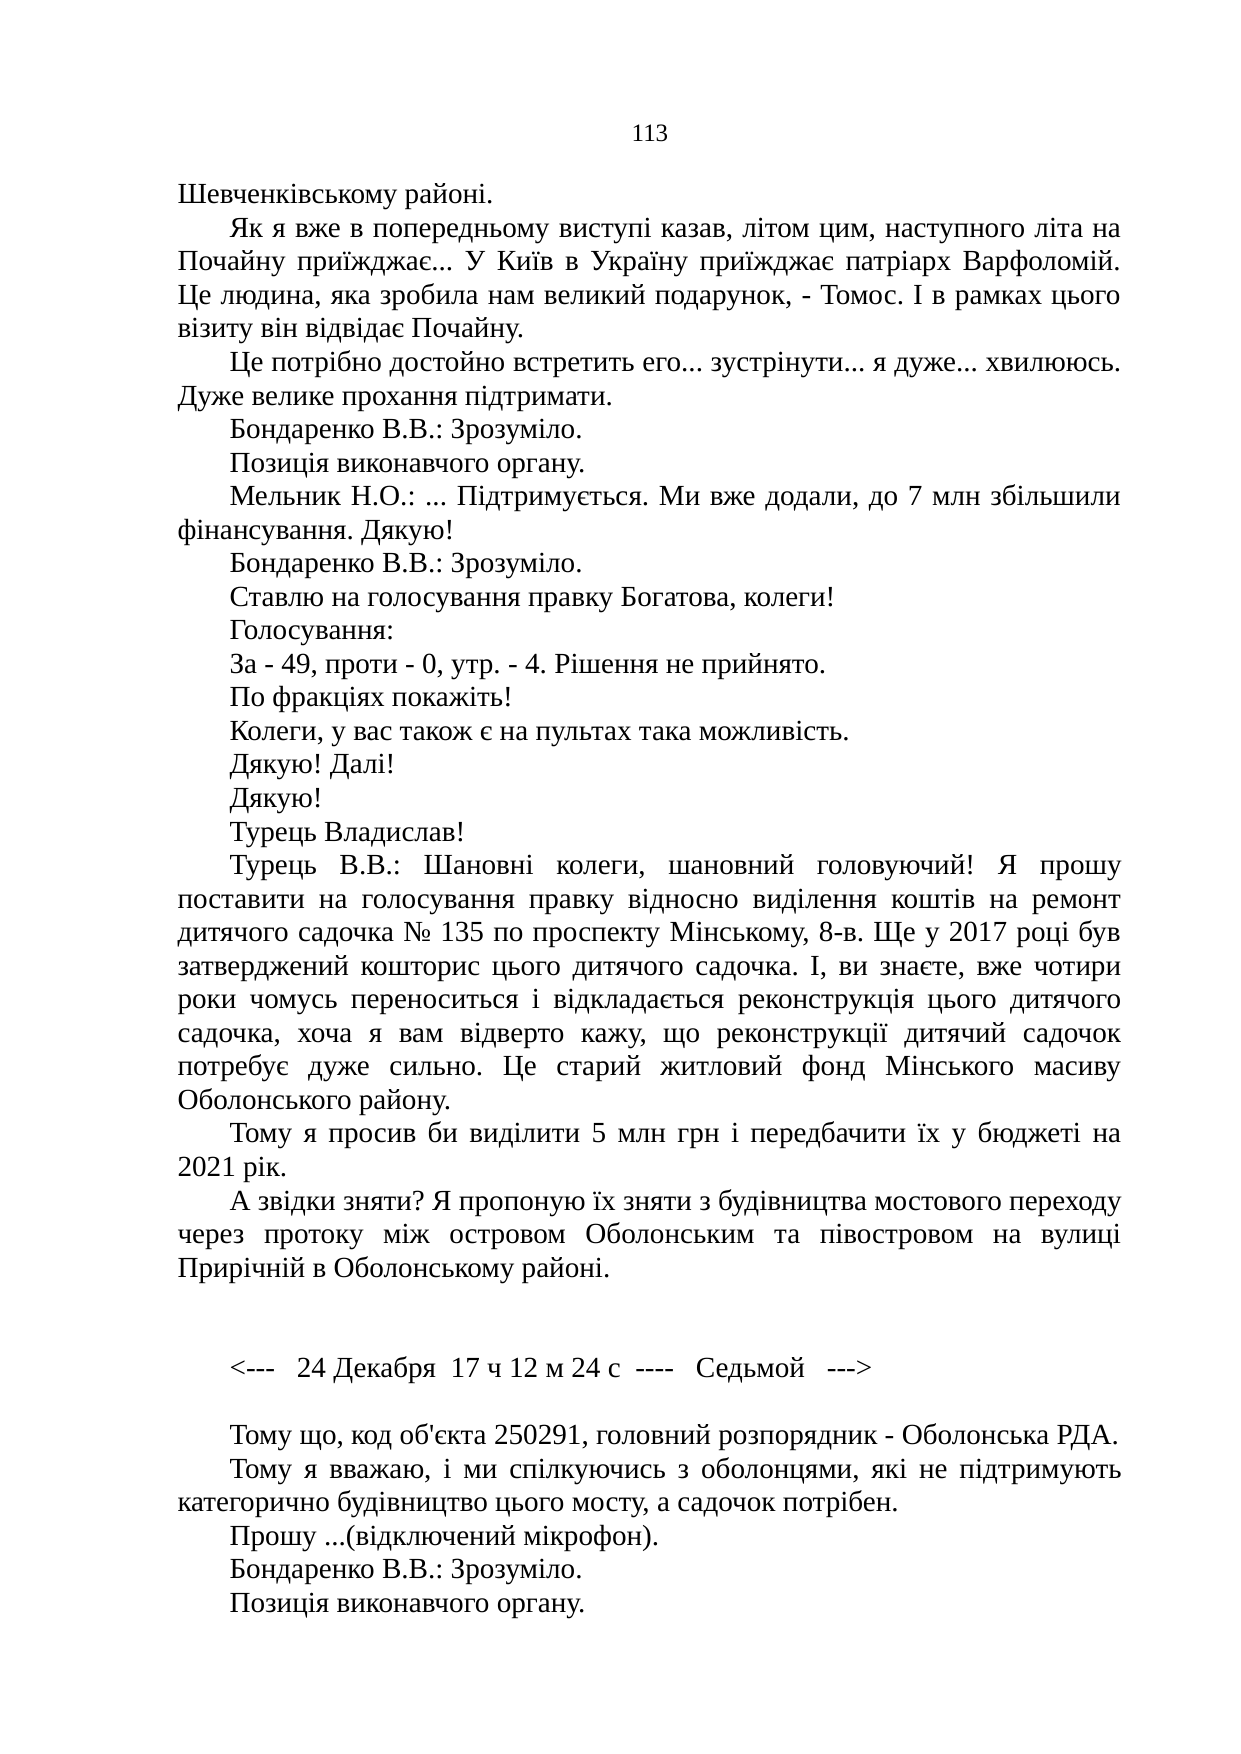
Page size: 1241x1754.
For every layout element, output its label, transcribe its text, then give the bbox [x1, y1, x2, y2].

text <--- 24 Декабря 17 ч 12 м 24 с ---- Седьмой ---> [177, 1350, 1122, 1384]
text Бондаренко В.В.: Зрозуміло. [177, 1552, 1122, 1585]
text Прошу ...(відключений мікрофон). [177, 1518, 1122, 1552]
text По фракціях покажіть! [177, 679, 1122, 713]
text Тому я вважаю, і ми спілкуючись з оболонцями, які не підтримують категорично будівництво цього мосту, а садочок потрібен. [177, 1451, 1122, 1518]
text Турець Владислав! [177, 814, 1122, 847]
text Бондаренко В.В.: Зрозуміло. [177, 411, 1122, 445]
text Голосування: [177, 612, 1122, 646]
text Бондаренко В.В.: Зрозуміло. [177, 545, 1122, 579]
text Це потрібно достойно встретить его... зустрінути... я дуже... хвилююсь. Дуже велике прохання підтримати. [177, 344, 1122, 411]
text Колеги, у вас також є на пультах така можливість. [177, 713, 1122, 747]
text Мельник Н.О.: ... Підтримується. Ми вже додали, до 7 млн збільшили фінансування. Дякую! [177, 478, 1122, 545]
text Турець В.В.: Шановні колеги, шановний головуючий! Я прошу поставити на голосування правку відносно виділення коштів на ремонт дитячого садочка № 135 по проспекту Мінському, 8-в. Ще у 2017 році був затверджений кошторис цього дитячого садочка. І, ви знаєте, вже чотири роки чомусь переноситься і відкладається реконструкція цього дитячого садочка, хоча я вам відверто кажу, що реконструкції дитячий садочок потребує дуже сильно. Це старий житловий фонд Мінського масиву Оболонського району. [177, 847, 1122, 1116]
text Позиція виконавчого органу. [177, 1585, 1122, 1619]
text А звідки зняти? Я пропоную їх зняти з будівництва мостового переходу через протоку між островом Оболонським та півостровом на вулиці Прирічній в Оболонському районі. [177, 1183, 1122, 1283]
text Дякую! [177, 780, 1122, 814]
text Позиція виконавчого органу. [177, 445, 1122, 478]
text Як я вже в попередньому виступі казав, літом цим, наступного літа на Почайну приїжджає... У Київ в Україну приїжджає патріарх Варфоломій. Це людина, яка зробила нам великий подарунок, - Томос. І в рамках цього візиту він відвідає Почайну. [177, 210, 1122, 344]
text Шевченківському районі. [177, 176, 1122, 210]
text Тому що, код об'єкта 250291, головний розпорядник - Оболонська РДА. [177, 1417, 1122, 1451]
text За - 49, проти - 0, утр. - 4. Рішення не прийнято. [177, 646, 1122, 679]
text Ставлю на голосування правку Богатова, колеги! [177, 579, 1122, 612]
text Тому я просив би виділити 5 млн грн і передбачити їх у бюджеті на 2021 рік. [177, 1116, 1122, 1183]
text Дякую! Далі! [177, 747, 1122, 780]
